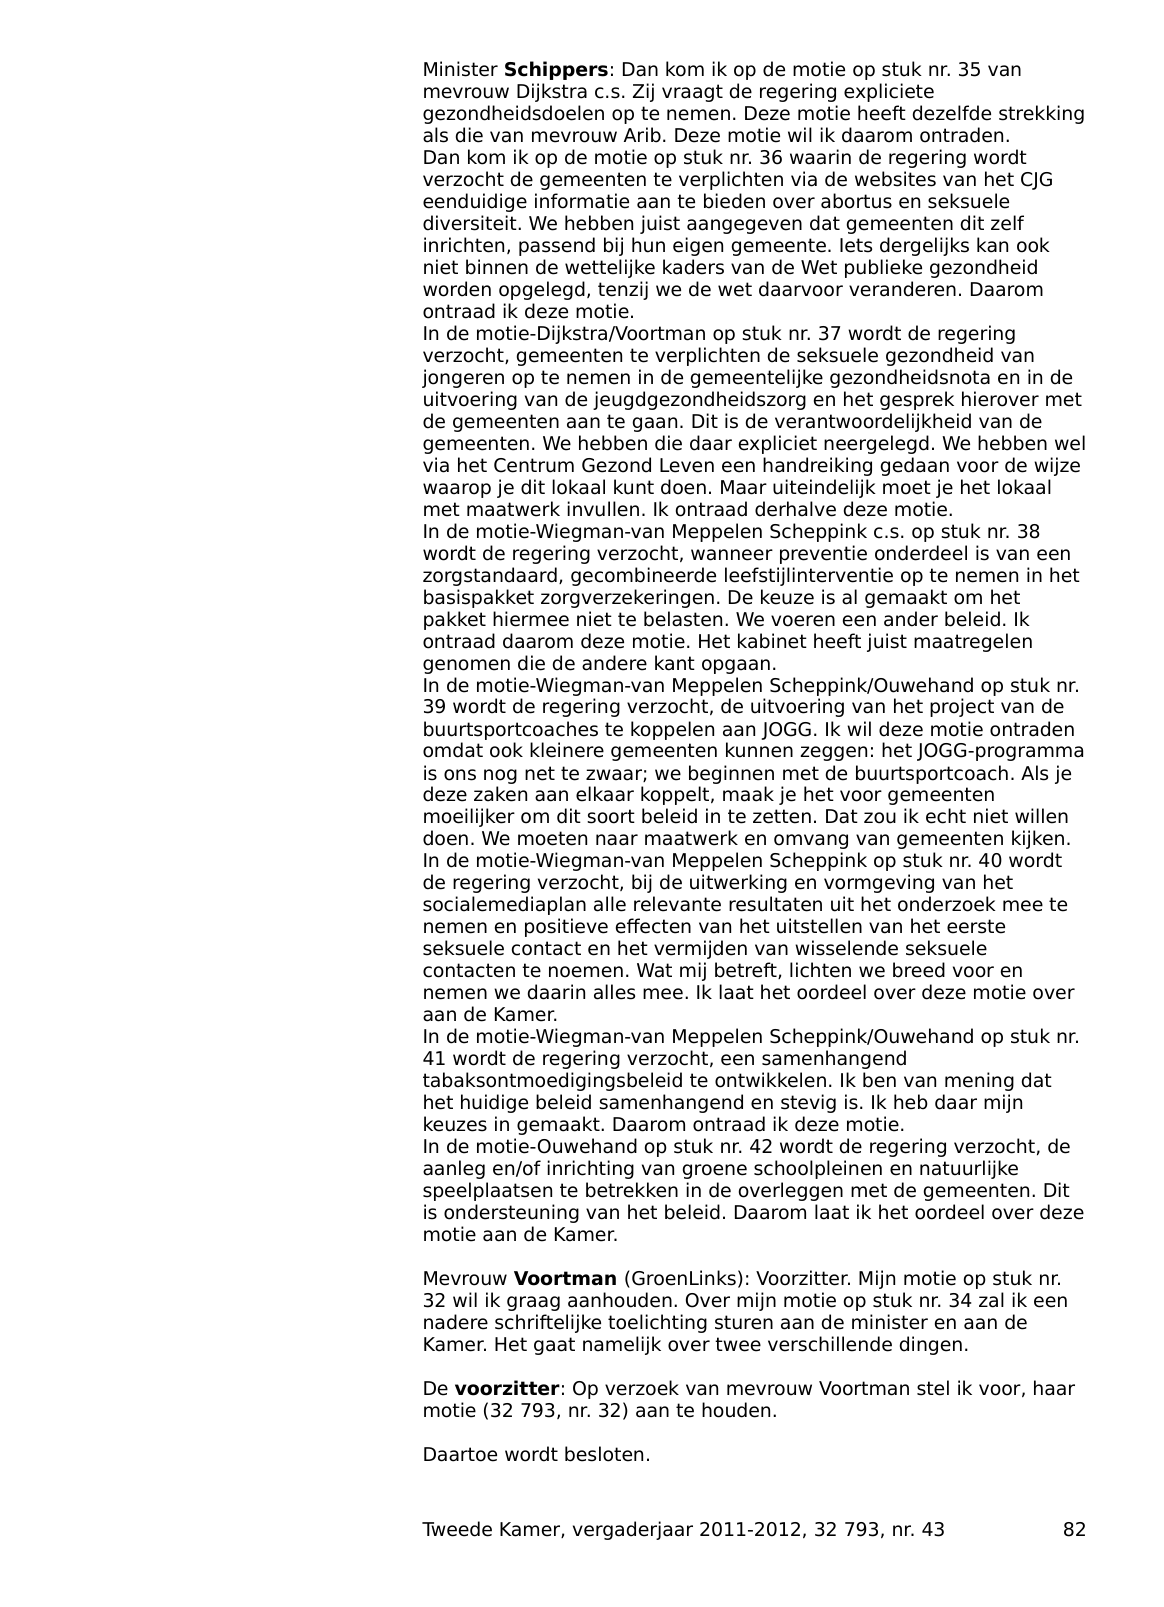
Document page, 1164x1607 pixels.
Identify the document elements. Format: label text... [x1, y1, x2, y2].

text In de motie-Wiegman-van Meppelen Scheppink/Ouwehand op stuk nr. 41 wordt de regering verzocht, een samenhangend tabaksontmoedigingsbeleid te ontwikkelen. Ik ben van mening dat het huidige beleid samenhangend en stevig is. Ik heb daar mijn keuzes in gemaakt. Daarom ontraad ik deze motie. [422, 1026, 1087, 1136]
text In de motie-Wiegman-van Meppelen Scheppink c.s. op stuk nr. 38 wordt de regering verzocht, wanneer preventie onderdeel is van een zorgstandaard, gecombineerde leefstijlinterventie op te nemen in het basispakket zorgverzekeringen. De keuze is al gemaakt om het pakket hiermee niet te belasten. We voeren een ander beleid. Ik ontraad daarom deze motie. Het kabinet heeft juist maatregelen genomen die de andere kant opgaan. [422, 521, 1087, 674]
text Daartoe wordt besloten. [422, 1444, 1087, 1466]
text In de motie-Wiegman-van Meppelen Scheppink/Ouwehand op stuk nr. 39 wordt de regering verzocht, de uitvoering van het project van de buurtsportcoaches te koppelen aan JOGG. Ik wil deze motie ontraden omdat ook kleinere gemeenten kunnen zeggen: het JOGG-programma is ons nog net te zwaar; we beginnen met de buurtsportcoach. Als je deze zaken aan elkaar koppelt, maak je het voor gemeenten moeilijker om dit soort beleid in te zetten. Dat zou ik echt niet willen doen. We moeten naar maatwerk en omvang van gemeenten kijken. [422, 674, 1087, 850]
text In de motie-Wiegman-van Meppelen Scheppink op stuk nr. 40 wordt de regering verzocht, bij de uitwerking en vormgeving van het socialemediaplan alle relevante resultaten uit het onderzoek mee te nemen en positieve effecten van het uitstellen van het eerste seksuele contact en het vermijden van wisselende seksuele contacten te noemen. Wat mij betreft, lichten we breed voor en nemen we daarin alles mee. Ik laat het oordeel over deze motie over aan de Kamer. [422, 850, 1087, 1026]
text Mevrouw Voortman (GroenLinks): Voorzitter. Mijn motie op stuk nr. 32 wil ik graag aanhouden. Over mijn motie op stuk nr. 34 zal ik een nadere schriftelijke toelichting sturen aan de minister en aan de Kamer. Het gaat namelijk over twee verschillende dingen. [422, 1268, 1087, 1356]
text In de motie-Ouwehand op stuk nr. 42 wordt de regering verzocht, de aanleg en/of inrichting van groene schoolpleinen en natuurlijke speelplaatsen te betrekken in de overleggen met de gemeenten. Dit is ondersteuning van het beleid. Daarom laat ik het oordeel over deze motie aan de Kamer. [422, 1136, 1087, 1246]
text Dan kom ik op de motie op stuk nr. 36 waarin de regering wordt verzocht de gemeenten te verplichten via de websites van het CJG eenduidige informatie aan te bieden over abortus en seksuele diversiteit. We hebben juist aangegeven dat gemeenten dit zelf inrichten, passend bij hun eigen gemeente. Iets dergelijks kan ook niet binnen de wettelijke kaders van de Wet publieke gezondheid worden opgelegd, tenzij we de wet daarvoor veranderen. Daarom ontraad ik deze motie. [422, 147, 1087, 323]
text Minister Schippers: Dan kom ik op de motie op stuk nr. 35 van mevrouw Dijkstra c.s. Zij vraagt de regering expliciete gezondheidsdoelen op te nemen. Deze motie heeft dezelfde strekking als die van mevrouw Arib. Deze motie wil ik daarom ontraden. [422, 59, 1087, 147]
text In de motie-Dijkstra/Voortman op stuk nr. 37 wordt de regering verzocht, gemeenten te verplichten de seksuele gezondheid van jongeren op te nemen in de gemeentelijke gezondheidsnota en in de uitvoering van de jeugdgezondheidszorg en het gesprek hierover met de gemeenten aan te gaan. Dit is de verantwoordelijkheid van de gemeenten. We hebben die daar expliciet neergelegd. We hebben wel via het Centrum Gezond Leven een handreiking gedaan voor de wijze waarop je dit lokaal kunt doen. Maar uiteindelijk moet je het lokaal met maatwerk invullen. Ik ontraad derhalve deze motie. [422, 323, 1087, 521]
text De voorzitter: Op verzoek van mevrouw Voortman stel ik voor, haar motie (32 793, nr. 32) aan te houden. [422, 1378, 1087, 1422]
